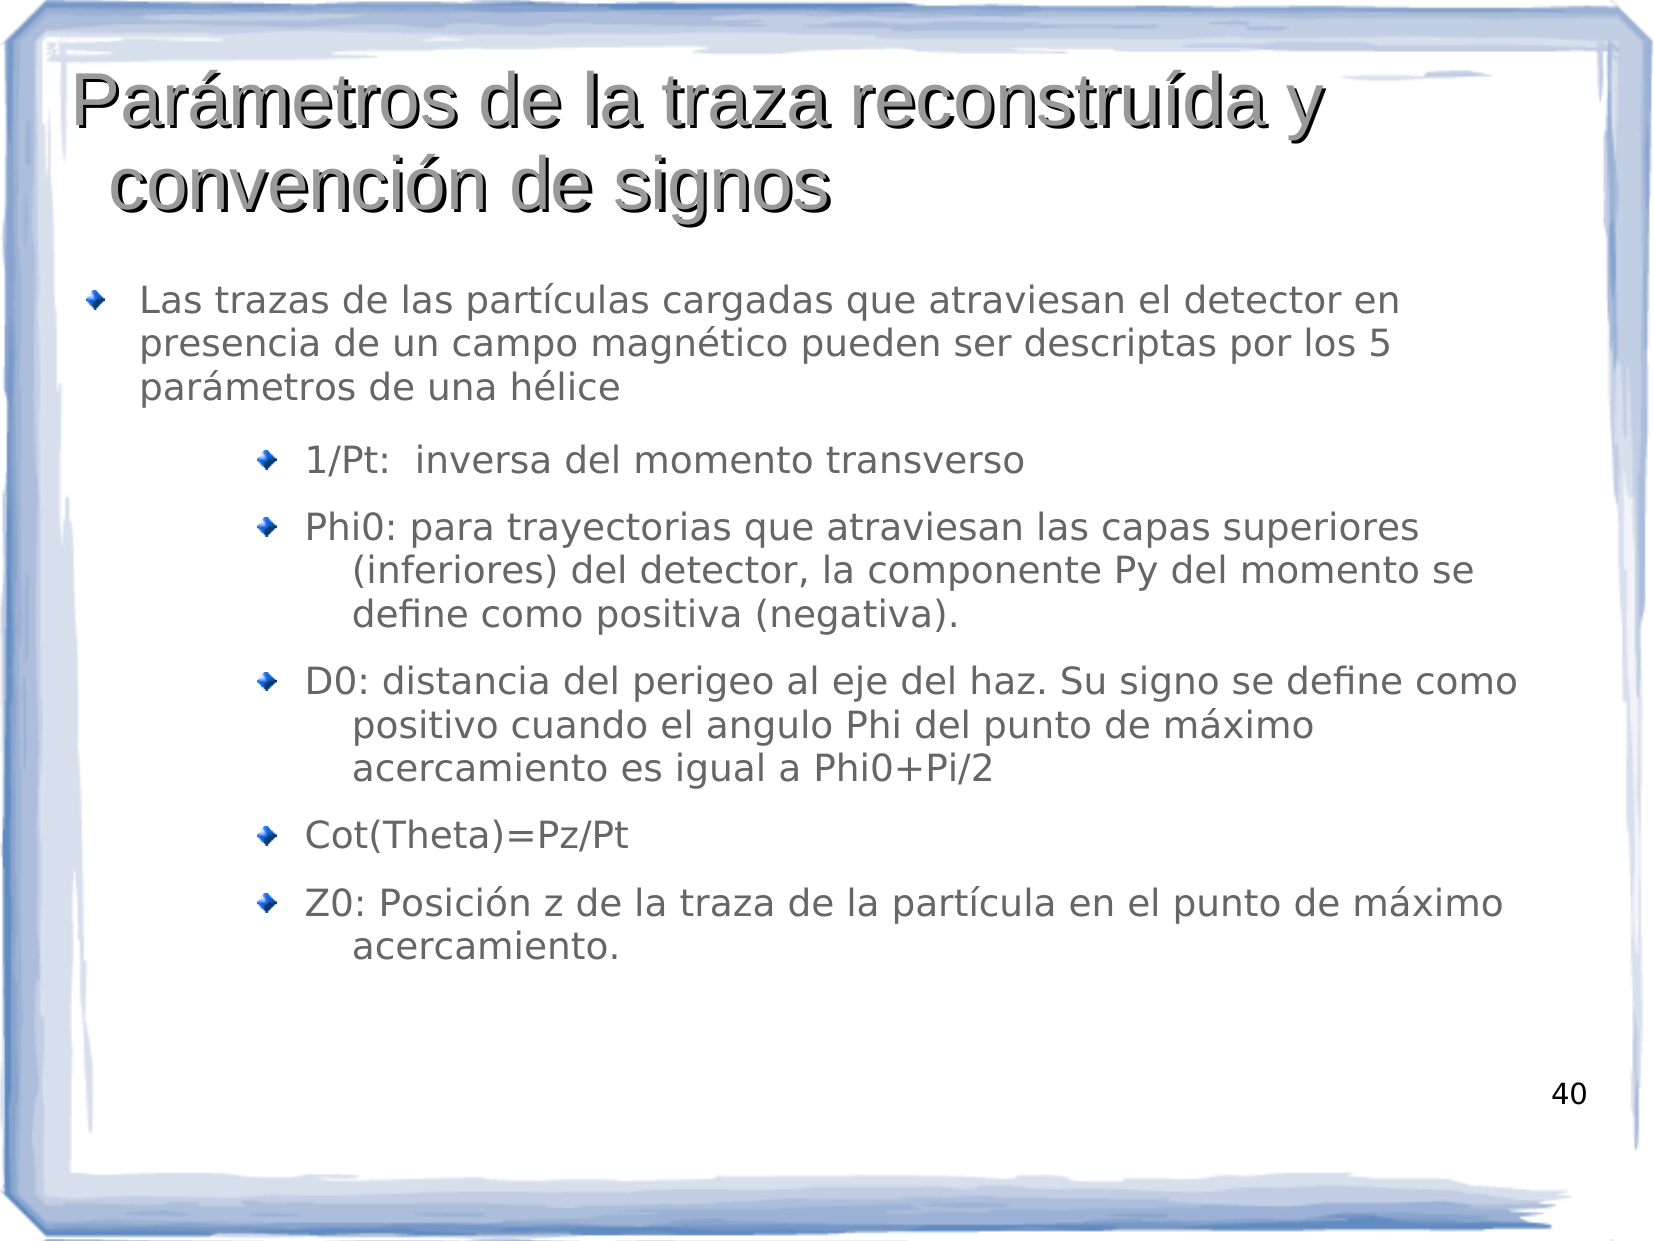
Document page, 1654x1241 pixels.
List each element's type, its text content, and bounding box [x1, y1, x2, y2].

title Parámetros de la traza reconstruída y convención de signos [49, 57, 1576, 226]
picture [0, 0, 1654, 1241]
list Las trazas de las partículas cargadas que atraviesan el detector en presencia de un campo magnético pueden ser descriptas por los 5 parámetros de una hélice 1/Pt: inversa del momento transverso Phi0: para trayectorias que atraviesan las capas superiores (inferiores) del detector, la componente Py del momento se define como positiva (negativa). D0: distancia del perigeo al eje del haz. Su signo se define como positivo cuando el angulo Phi del punto de máximo acercamiento es igual a Phi0+Pi/2 Cot(Theta)=Pz/Pt Z0: Posición z de la traza de la partícula en el punto de máximo acercamiento. [68, 278, 1576, 969]
